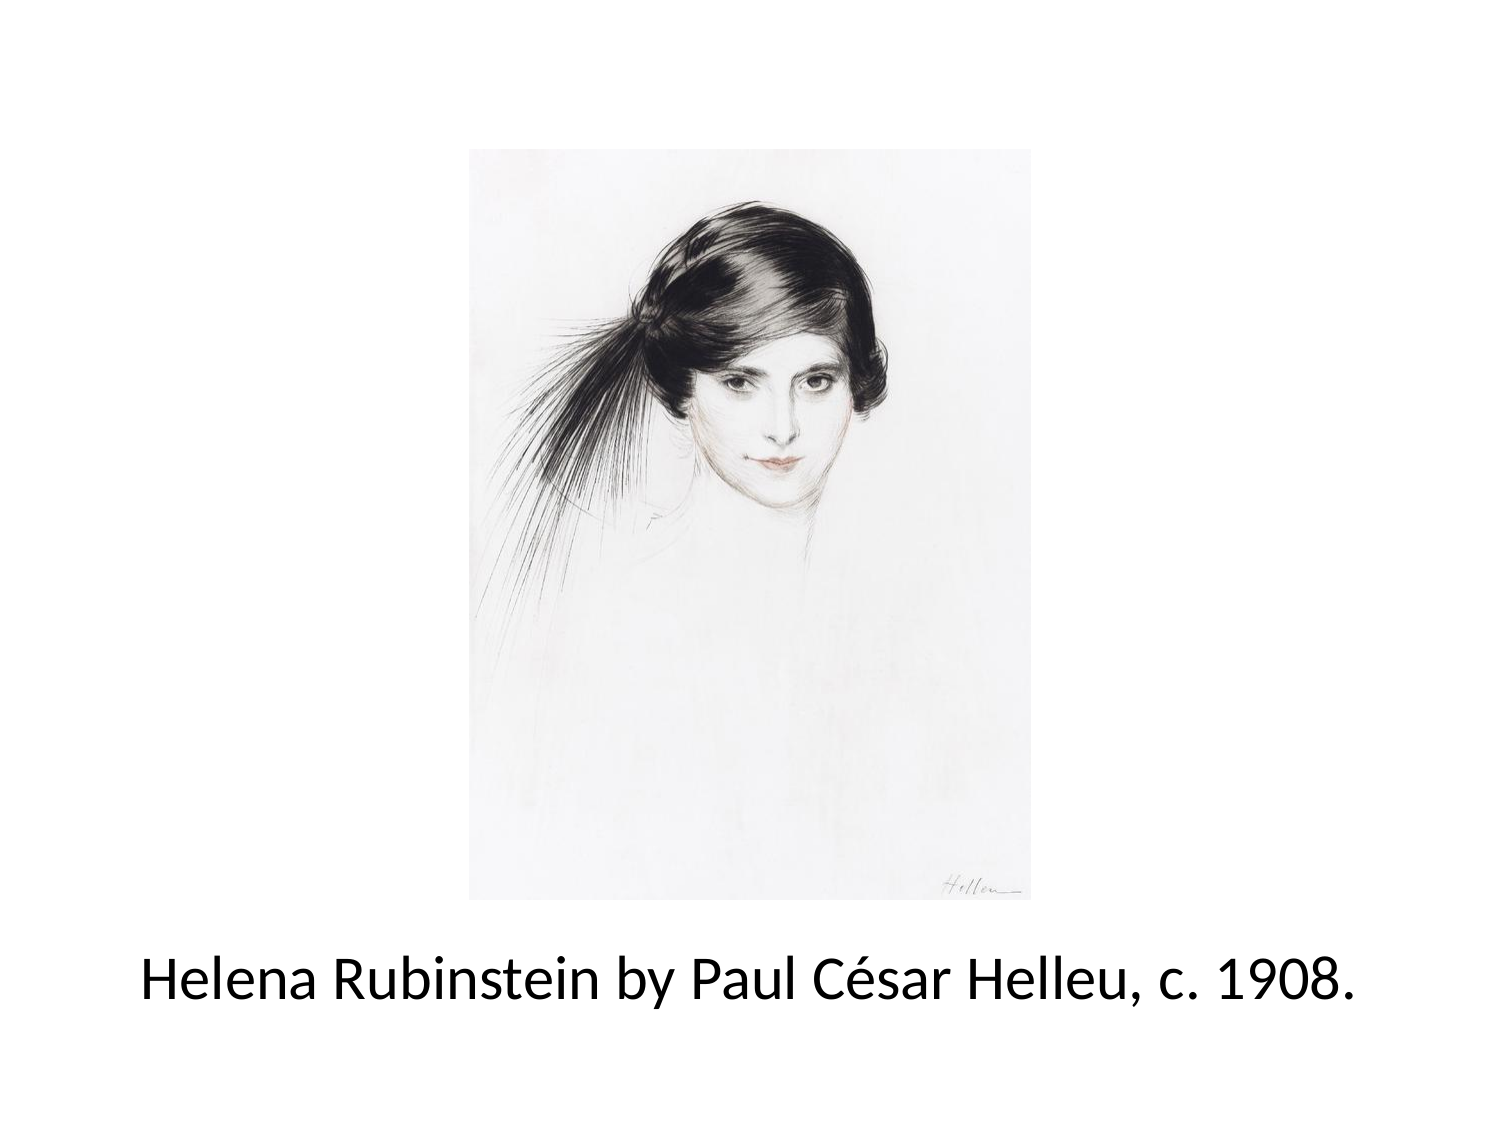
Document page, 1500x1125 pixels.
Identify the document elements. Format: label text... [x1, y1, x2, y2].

text_box Helena Rubinstein by Paul César Helleu, c. 1908. [126, 930, 1374, 1020]
picture [469, 149, 1031, 900]
